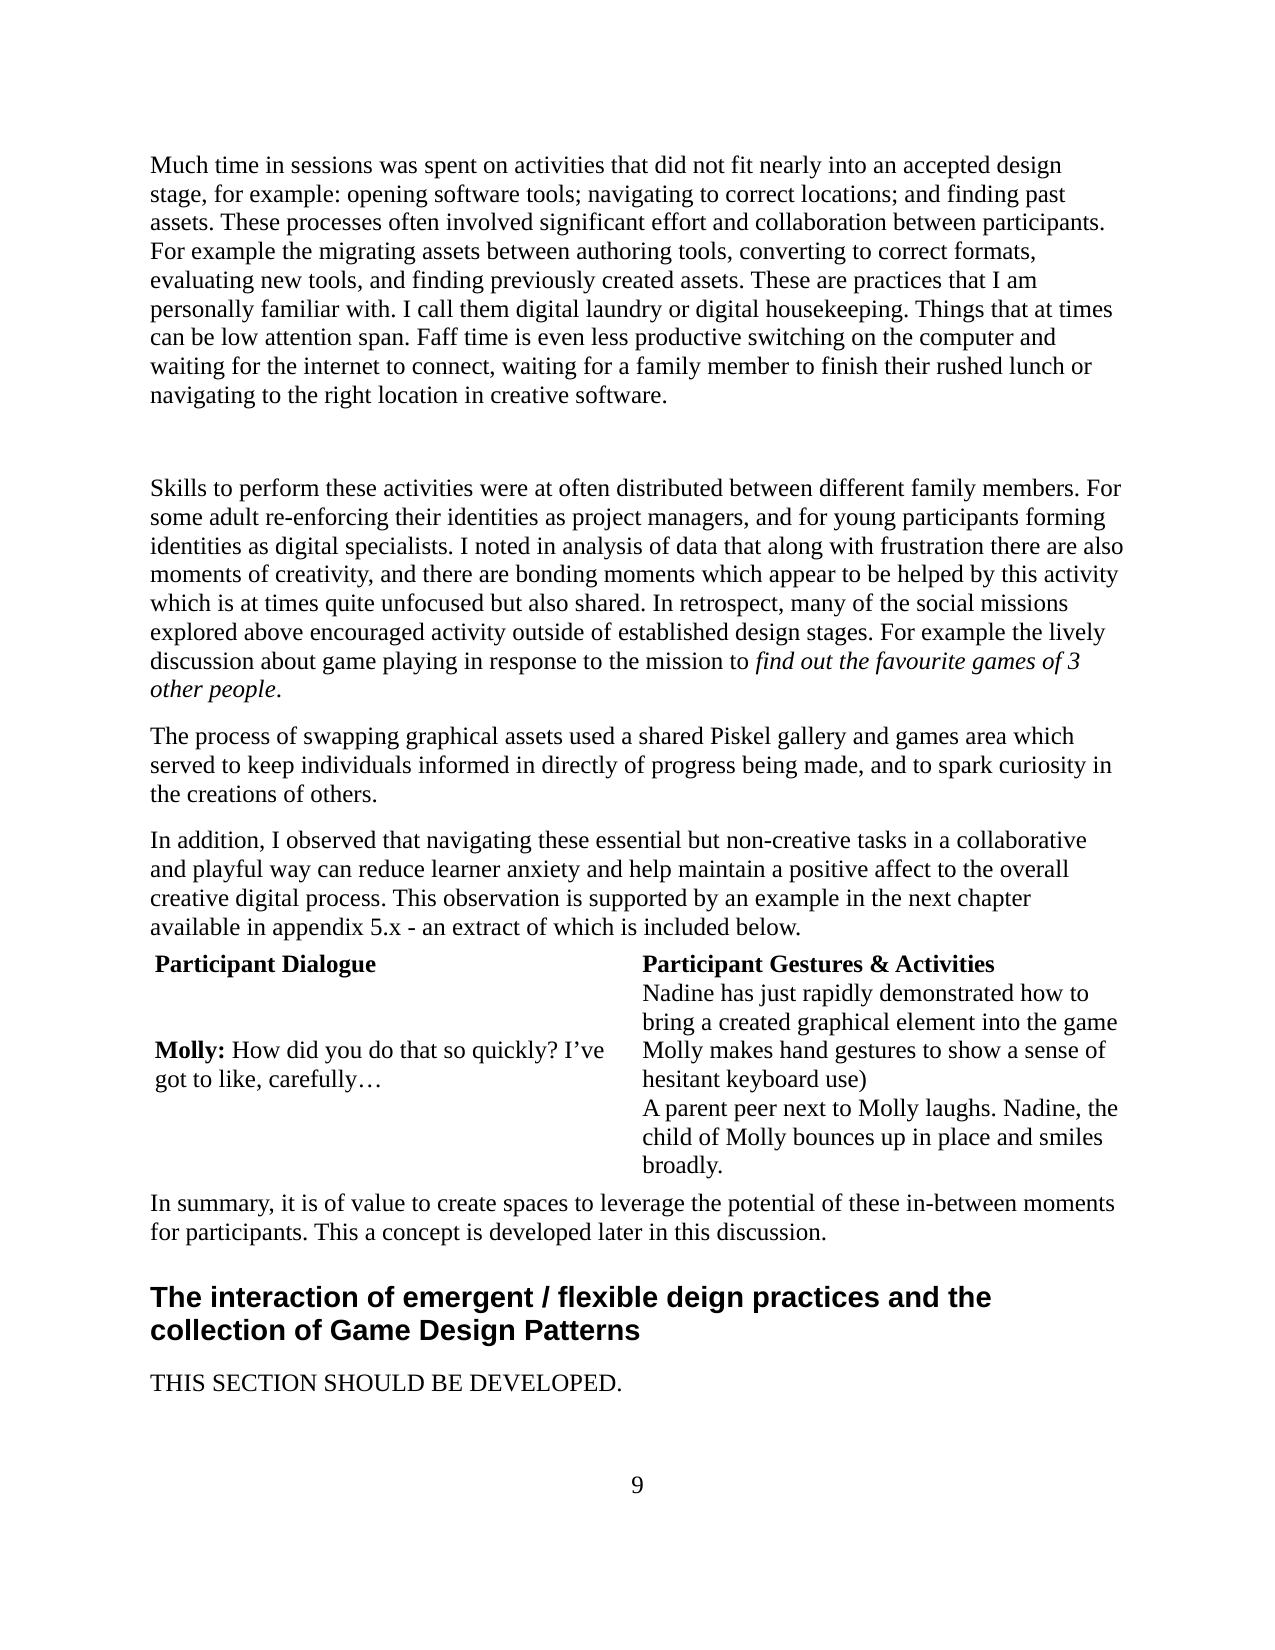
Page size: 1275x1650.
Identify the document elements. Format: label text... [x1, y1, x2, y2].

text In summary, it is of value to create spaces to leverage the potential of these in-between moments for participants. This a concept is developed later in this discussion. [150, 1188, 1125, 1246]
text THIS SECTION SHOULD BE DEVELOPED. [150, 1368, 1125, 1397]
subtitle The interaction of emergent / flexible deign practices and the collection of Game Design Patterns [150, 1280, 1125, 1347]
text In addition, I observed that navigating these essential but non-creative tasks in a collaborative and playful way can reduce learner anxiety and help maintain a positive affect to the overall creative digital process. This observation is supported by an example in the next chapter available in appendix 5.x - an extract of which is included below. [150, 825, 1125, 940]
text Much time in sessions was spent on activities that did not fit nearly into an accepted design stage, for example: opening software tools; navigating to correct locations; and finding past assets. These processes often involved significant effort and collaboration between participants. For example the migrating assets between authoring tools, converting to correct formats, evaluating new tools, and finding previously created assets. These are practices that I am personally familiar with. I call them digital laundry or digital housekeeping. Things that at times can be low attention span. Faff time is even less productive switching on the computer and waiting for the internet to connect, waiting for a family member to finish their rushed lunch or navigating to the right location in creative software. [150, 150, 1125, 409]
table_cell Molly: How did you do that so quickly? I’ve got to like, carefully… [150, 1036, 637, 1093]
table_cell A parent peer next to Molly laughs. Nadine, the child of Molly bounces up in place and smiles broadly. [638, 1093, 1125, 1179]
table_cell [150, 1093, 637, 1179]
text The process of swapping graphical assets used a shared Piskel gallery and games area which served to keep individuals informed in directly of progress being made, and to spark curiosity in the creations of others. [150, 721, 1125, 807]
table_cell [150, 978, 637, 1036]
table_cell Molly makes hand gestures to show a sense of hesitant keyboard use) [638, 1036, 1125, 1093]
table_header Participant Dialogue [150, 949, 637, 978]
table_header Participant Gestures & Activities [638, 949, 1125, 978]
text Skills to perform these activities were at often distributed between different family members. For some adult re-enforcing their identities as project managers, and for young participants forming identities as digital specialists. I noted in analysis of data that along with frustration there are also moments of creativity, and there are bonding moments which appear to be helped by this activity which is at times quite unfocused but also shared. In retrospect, many of the social missions explored above encouraged activity outside of established design stages. For example the lively discussion about game playing in response to the mission to find out the favourite games of 3 other people. [150, 473, 1125, 703]
table_cell Nadine has just rapidly demonstrated how to bring a created graphical element into the game [638, 978, 1125, 1036]
